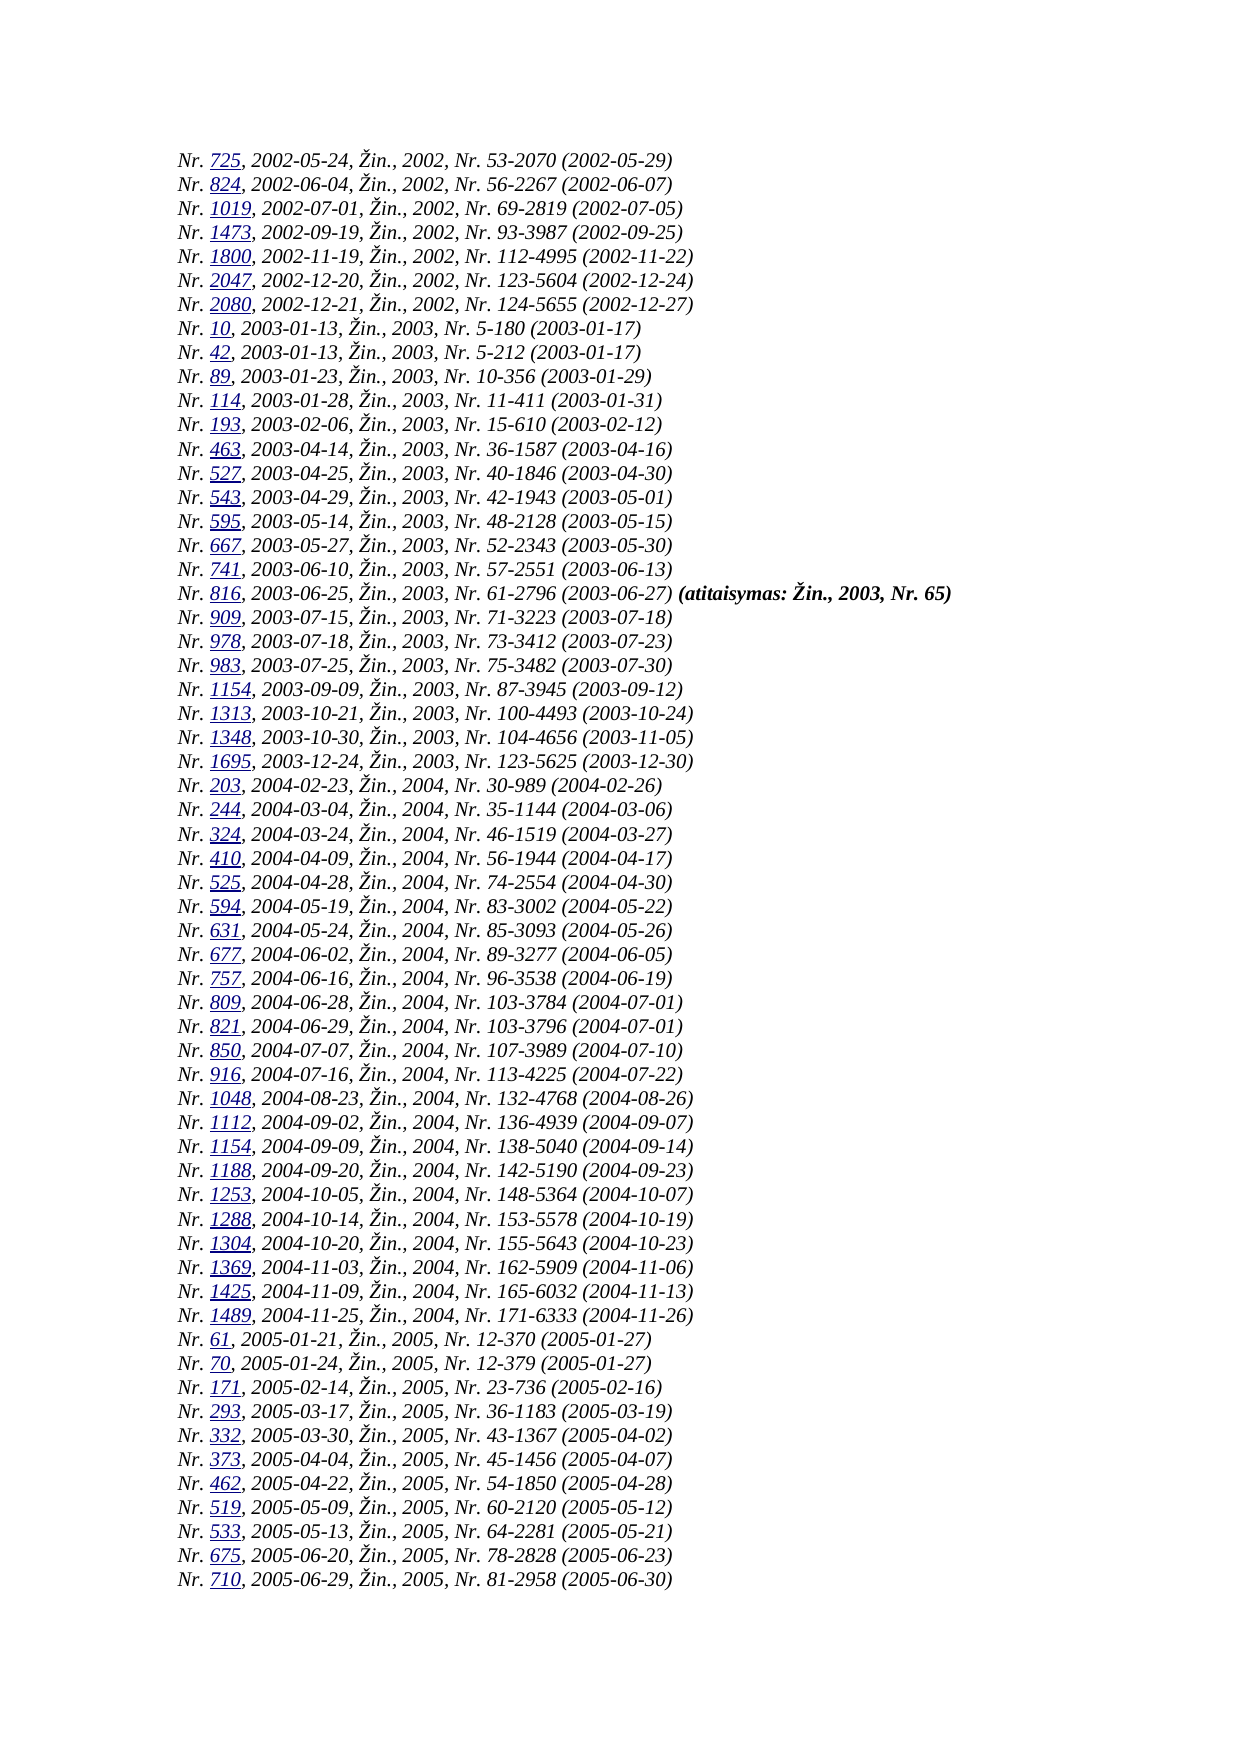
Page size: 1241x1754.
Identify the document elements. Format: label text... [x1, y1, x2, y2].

text Nr. 462, 2005-04-22, Žin., 2005, Nr. 54-1850 (2005-04-28) [177, 1471, 1122, 1495]
text Nr. 916, 2004-07-16, Žin., 2004, Nr. 113-4225 (2004-07-22) [177, 1062, 1122, 1086]
text Nr. 324, 2004-03-24, Žin., 2004, Nr. 46-1519 (2004-03-27) [177, 821, 1122, 846]
text Nr. 710, 2005-06-29, Žin., 2005, Nr. 81-2958 (2005-06-30) [177, 1567, 1122, 1591]
text Nr. 42, 2003-01-13, Žin., 2003, Nr. 5-212 (2003-01-17) [177, 340, 1122, 364]
text Nr. 1489, 2004-11-25, Žin., 2004, Nr. 171-6333 (2004-11-26) [177, 1303, 1122, 1327]
text Nr. 1313, 2003-10-21, Žin., 2003, Nr. 100-4493 (2003-10-24) [177, 701, 1122, 725]
text Nr. 1112, 2004-09-02, Žin., 2004, Nr. 136-4939 (2004-09-07) [177, 1110, 1122, 1134]
text Nr. 1425, 2004-11-09, Žin., 2004, Nr. 165-6032 (2004-11-13) [177, 1279, 1122, 1303]
text Nr. 667, 2003-05-27, Žin., 2003, Nr. 52-2343 (2003-05-30) [177, 533, 1122, 557]
text Nr. 332, 2005-03-30, Žin., 2005, Nr. 43-1367 (2005-04-02) [177, 1423, 1122, 1447]
text Nr. 1154, 2003-09-09, Žin., 2003, Nr. 87-3945 (2003-09-12) [177, 677, 1122, 701]
text Nr. 543, 2003-04-29, Žin., 2003, Nr. 42-1943 (2003-05-01) [177, 484, 1122, 509]
text Nr. 741, 2003-06-10, Žin., 2003, Nr. 57-2551 (2003-06-13) [177, 557, 1122, 581]
text Nr. 1253, 2004-10-05, Žin., 2004, Nr. 148-5364 (2004-10-07) [177, 1182, 1122, 1206]
text Nr. 1800, 2002-11-19, Žin., 2002, Nr. 112-4995 (2002-11-22) [177, 244, 1122, 268]
text Nr. 1369, 2004-11-03, Žin., 2004, Nr. 162-5909 (2004-11-06) [177, 1254, 1122, 1279]
text Nr. 675, 2005-06-20, Žin., 2005, Nr. 78-2828 (2005-06-23) [177, 1543, 1122, 1567]
text Nr. 70, 2005-01-24, Žin., 2005, Nr. 12-379 (2005-01-27) [177, 1351, 1122, 1375]
text Nr. 114, 2003-01-28, Žin., 2003, Nr. 11-411 (2003-01-31) [177, 388, 1122, 412]
text Nr. 527, 2003-04-25, Žin., 2003, Nr. 40-1846 (2003-04-30) [177, 461, 1122, 484]
text Nr. 1188, 2004-09-20, Žin., 2004, Nr. 142-5190 (2004-09-23) [177, 1158, 1122, 1182]
text Nr. 244, 2004-03-04, Žin., 2004, Nr. 35-1144 (2004-03-06) [177, 797, 1122, 821]
text Nr. 978, 2003-07-18, Žin., 2003, Nr. 73-3412 (2003-07-23) [177, 629, 1122, 653]
text Nr. 519, 2005-05-09, Žin., 2005, Nr. 60-2120 (2005-05-12) [177, 1495, 1122, 1519]
text Nr. 677, 2004-06-02, Žin., 2004, Nr. 89-3277 (2004-06-05) [177, 942, 1122, 966]
text Nr. 821, 2004-06-29, Žin., 2004, Nr. 103-3796 (2004-07-01) [177, 1014, 1122, 1038]
text Nr. 193, 2003-02-06, Žin., 2003, Nr. 15-610 (2003-02-12) [177, 412, 1122, 436]
text Nr. 533, 2005-05-13, Žin., 2005, Nr. 64-2281 (2005-05-21) [177, 1519, 1122, 1543]
text Nr. 631, 2004-05-24, Žin., 2004, Nr. 85-3093 (2004-05-26) [177, 918, 1122, 942]
text Nr. 61, 2005-01-21, Žin., 2005, Nr. 12-370 (2005-01-27) [177, 1327, 1122, 1351]
text Nr. 171, 2005-02-14, Žin., 2005, Nr. 23-736 (2005-02-16) [177, 1375, 1122, 1399]
text Nr. 463, 2003-04-14, Žin., 2003, Nr. 36-1587 (2003-04-16) [177, 436, 1122, 461]
text Nr. 2047, 2002-12-20, Žin., 2002, Nr. 123-5604 (2002-12-24) [177, 268, 1122, 292]
text Nr. 373, 2005-04-04, Žin., 2005, Nr. 45-1456 (2005-04-07) [177, 1447, 1122, 1471]
text Nr. 594, 2004-05-19, Žin., 2004, Nr. 83-3002 (2004-05-22) [177, 894, 1122, 918]
text Nr. 595, 2003-05-14, Žin., 2003, Nr. 48-2128 (2003-05-15) [177, 509, 1122, 533]
text Nr. 824, 2002-06-04, Žin., 2002, Nr. 56-2267 (2002-06-07) [177, 172, 1122, 196]
text Nr. 1019, 2002-07-01, Žin., 2002, Nr. 69-2819 (2002-07-05) [177, 196, 1122, 220]
text Nr. 1348, 2003-10-30, Žin., 2003, Nr. 104-4656 (2003-11-05) [177, 725, 1122, 749]
text Nr. 2080, 2002-12-21, Žin., 2002, Nr. 124-5655 (2002-12-27) [177, 292, 1122, 316]
text Nr. 1473, 2002-09-19, Žin., 2002, Nr. 93-3987 (2002-09-25) [177, 220, 1122, 244]
text Nr. 1695, 2003-12-24, Žin., 2003, Nr. 123-5625 (2003-12-30) [177, 749, 1122, 773]
text Nr. 725, 2002-05-24, Žin., 2002, Nr. 53-2070 (2002-05-29) [177, 148, 1122, 172]
text Nr. 293, 2005-03-17, Žin., 2005, Nr. 36-1183 (2005-03-19) [177, 1399, 1122, 1423]
text Nr. 1288, 2004-10-14, Žin., 2004, Nr. 153-5578 (2004-10-19) [177, 1206, 1122, 1231]
text Nr. 410, 2004-04-09, Žin., 2004, Nr. 56-1944 (2004-04-17) [177, 846, 1122, 869]
text Nr. 1048, 2004-08-23, Žin., 2004, Nr. 132-4768 (2004-08-26) [177, 1086, 1122, 1110]
text Nr. 809, 2004-06-28, Žin., 2004, Nr. 103-3784 (2004-07-01) [177, 990, 1122, 1014]
text Nr. 1304, 2004-10-20, Žin., 2004, Nr. 155-5643 (2004-10-23) [177, 1231, 1122, 1254]
text Nr. 203, 2004-02-23, Žin., 2004, Nr. 30-989 (2004-02-26) [177, 773, 1122, 797]
text Nr. 816, 2003-06-25, Žin., 2003, Nr. 61-2796 (2003-06-27) (atitaisymas: Žin., 2003, Nr. 65) [177, 581, 1122, 605]
text Nr. 757, 2004-06-16, Žin., 2004, Nr. 96-3538 (2004-06-19) [177, 966, 1122, 990]
text Nr. 1154, 2004-09-09, Žin., 2004, Nr. 138-5040 (2004-09-14) [177, 1134, 1122, 1158]
text Nr. 909, 2003-07-15, Žin., 2003, Nr. 71-3223 (2003-07-18) [177, 605, 1122, 629]
text Nr. 850, 2004-07-07, Žin., 2004, Nr. 107-3989 (2004-07-10) [177, 1038, 1122, 1062]
text Nr. 525, 2004-04-28, Žin., 2004, Nr. 74-2554 (2004-04-30) [177, 869, 1122, 894]
text Nr. 89, 2003-01-23, Žin., 2003, Nr. 10-356 (2003-01-29) [177, 364, 1122, 388]
text Nr. 10, 2003-01-13, Žin., 2003, Nr. 5-180 (2003-01-17) [177, 316, 1122, 340]
text Nr. 983, 2003-07-25, Žin., 2003, Nr. 75-3482 (2003-07-30) [177, 653, 1122, 677]
